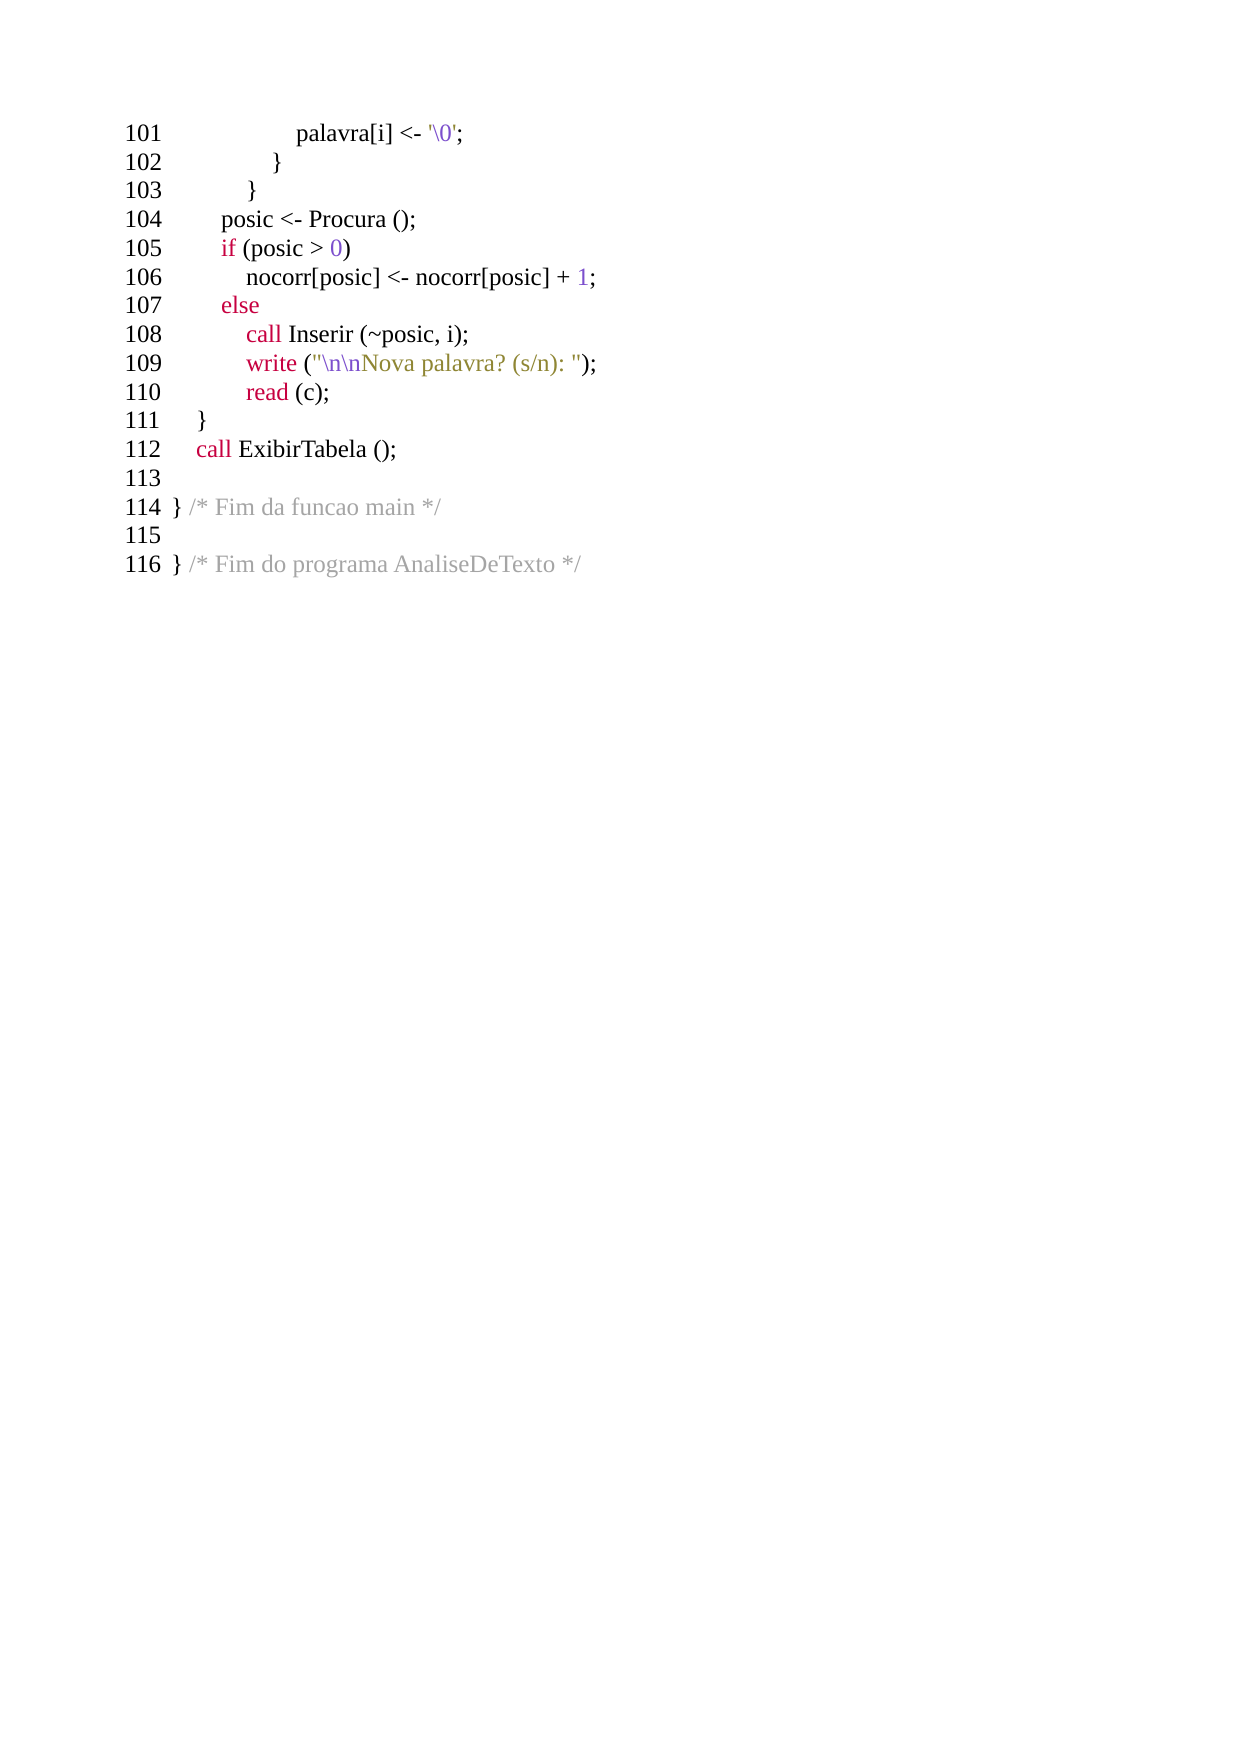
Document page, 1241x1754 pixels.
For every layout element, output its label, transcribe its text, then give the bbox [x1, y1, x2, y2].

table_cell [171, 463, 1122, 492]
table_cell } [171, 406, 1122, 434]
table_cell call Inserir (~posic, i); [171, 319, 1122, 348]
table_cell 116 [118, 549, 171, 578]
table_cell 111 [118, 406, 171, 434]
table_cell call ExibirTabela (); [171, 434, 1122, 463]
table_cell read (c); [171, 377, 1122, 406]
table_cell } /* Fim do programa AnaliseDeTexto */ [171, 549, 1122, 578]
table_cell } [171, 147, 1122, 176]
table_cell 110 [118, 377, 171, 406]
table_cell 107 [118, 291, 171, 319]
table_cell 106 [118, 262, 171, 291]
table_cell 115 [118, 521, 171, 549]
table_cell [171, 521, 1122, 549]
table_cell nocorr[posic] <- nocorr[posic] + 1; [171, 262, 1122, 291]
table_cell 104 [118, 204, 171, 233]
table_cell if (posic > 0) [171, 233, 1122, 262]
table_cell 105 [118, 233, 171, 262]
table_cell 108 [118, 319, 171, 348]
table_cell palavra[i] <- '\0'; [171, 118, 1122, 147]
table_cell posic <- Procura (); [171, 204, 1122, 233]
table_cell 109 [118, 348, 171, 377]
table_cell } [171, 176, 1122, 204]
table_cell 103 [118, 176, 171, 204]
table_cell 113 [118, 463, 171, 492]
table_cell 102 [118, 147, 171, 176]
table_cell } /* Fim da funcao main */ [171, 492, 1122, 521]
table_cell 112 [118, 434, 171, 463]
table_cell write ("\n\nNova palavra? (s/n): "); [171, 348, 1122, 377]
table_cell else [171, 291, 1122, 319]
table_cell 101 [118, 118, 171, 147]
table_cell 114 [118, 492, 171, 521]
